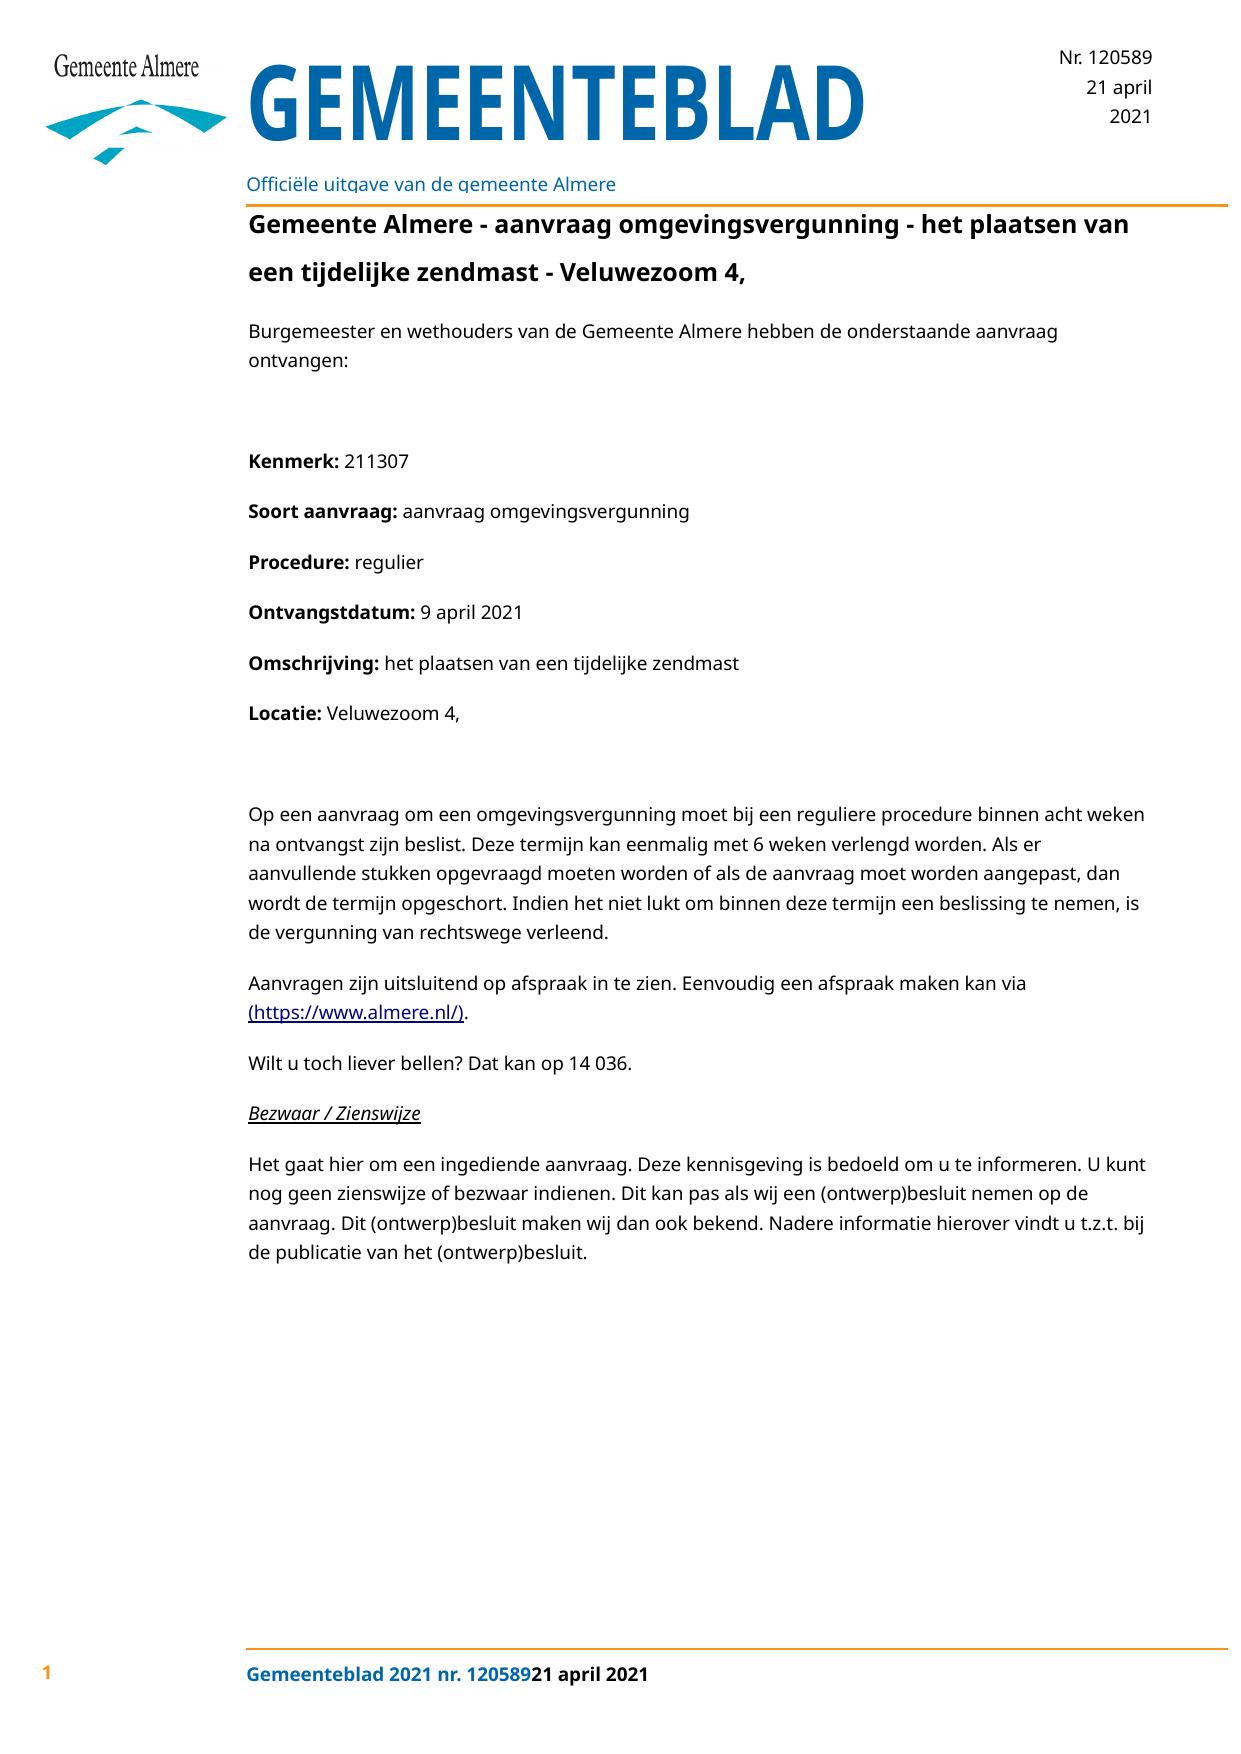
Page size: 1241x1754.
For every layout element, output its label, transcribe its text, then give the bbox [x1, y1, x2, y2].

text Kenmerk: 211307 [248, 448, 1152, 474]
text Procedure: regulier [248, 549, 1152, 575]
text Omschrijving: het plaatsen van een tijdelijke zendmast [248, 650, 1152, 676]
text Het gaat hier om een ingediende aanvraag. Deze kennisgeving is bedoeld om u te informeren. U kunt nog geen zienswijze of bezwaar indienen. Dit kan pas als wij een (ontwerp)besluit nemen op de aanvraag. Dit (ontwerp)besluit maken wij dan ook bekend. Nadere informatie hierover vindt u t.z.t. bij de publicatie van het (ontwerp)besluit. [248, 1151, 1152, 1265]
text Gemeente Almere - aanvraag omgevingsvergunning - het plaatsen van een tijdelijke zendmast - Veluwezoom 4, [248, 207, 1152, 288]
text Burgemeester en wethouders van de Gemeente Almere hebben de onderstaande aanvraag ontvangen: [248, 318, 1152, 373]
text Locatie: Veluwezoom 4, [248, 700, 1152, 726]
text Op een aanvraag om een omgevingsvergunning moet bij een reguliere procedure binnen acht weken na ontvangst zijn beslist. Deze termijn kan eenmalig met 6 weken verlengd worden. Als er aanvullende stukken opgevraagd moeten worden of als de aanvraag moet worden aangepast, dan wordt de termijn opgeschort. Indien het niet lukt om binnen deze termijn een beslissing te nemen, is de vergunning van rechtswege verleend. [248, 801, 1152, 945]
text Soort aanvraag: aanvraag omgevingsvergunning [248, 499, 1152, 524]
text Ontvangstdatum: 9 april 2021 [248, 599, 1152, 625]
text Wilt u toch liever bellen? Dat kan op 14 036. [248, 1050, 1152, 1076]
picture [41, 47, 231, 172]
text Bezwaar / Zienswijze [248, 1100, 1152, 1126]
text Aanvragen zijn uitsluitend op afspraak in te zien. Eenvoudig een afspraak maken kan via (https://www.almere.nl/). [248, 970, 1152, 1025]
